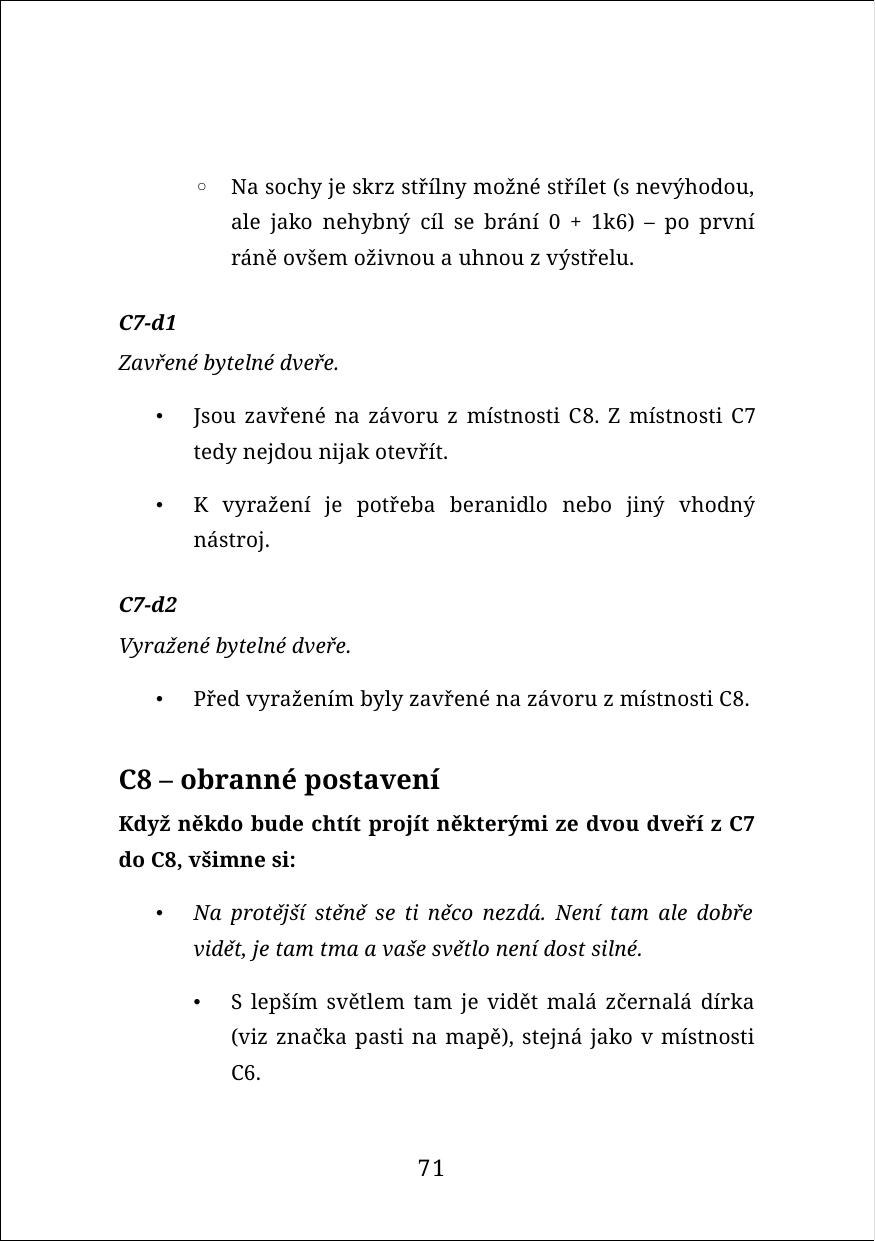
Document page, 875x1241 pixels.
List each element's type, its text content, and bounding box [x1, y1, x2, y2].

text Vyražené bytelné dveře. [118, 631, 756, 659]
list K vyražení je potřeba beranidlo nebo jiný vhodný nástroj. [156, 490, 756, 554]
subtitle C7-d1 [118, 308, 756, 336]
list Jsou zavřené na závoru z místnosti C8. Z místnosti C7 tedy nejdou nijak otevřít. [156, 401, 756, 465]
text Zavřené bytelné dveře. [118, 348, 756, 376]
subtitle C8 – obranné postavení [118, 761, 756, 798]
list S lepším světlem tam je vidět malá zčernalá dírka (viz značka pasti na mapě), stejná jako v místnosti C6. [193, 987, 756, 1086]
text Když někdo bude chtít projít některými ze dvou dveří z C7 do C8, všimne si: [118, 809, 756, 873]
list Na protější stěně se ti něco nezdá. Není tam ale dobře vidět, je tam tma a vaše světlo není dost silné. [156, 898, 756, 962]
list Před vyražením byly zavřené na závoru z místnosti C8. [156, 684, 756, 712]
subtitle C7-d2 [118, 591, 756, 619]
list Na sochy je skrz střílny možné střílet (s nevýhodou, ale jako nehybný cíl se brání 0 + 1k6) – po první ráně ovšem oživnou a uhnou z výstřelu. [193, 172, 756, 271]
